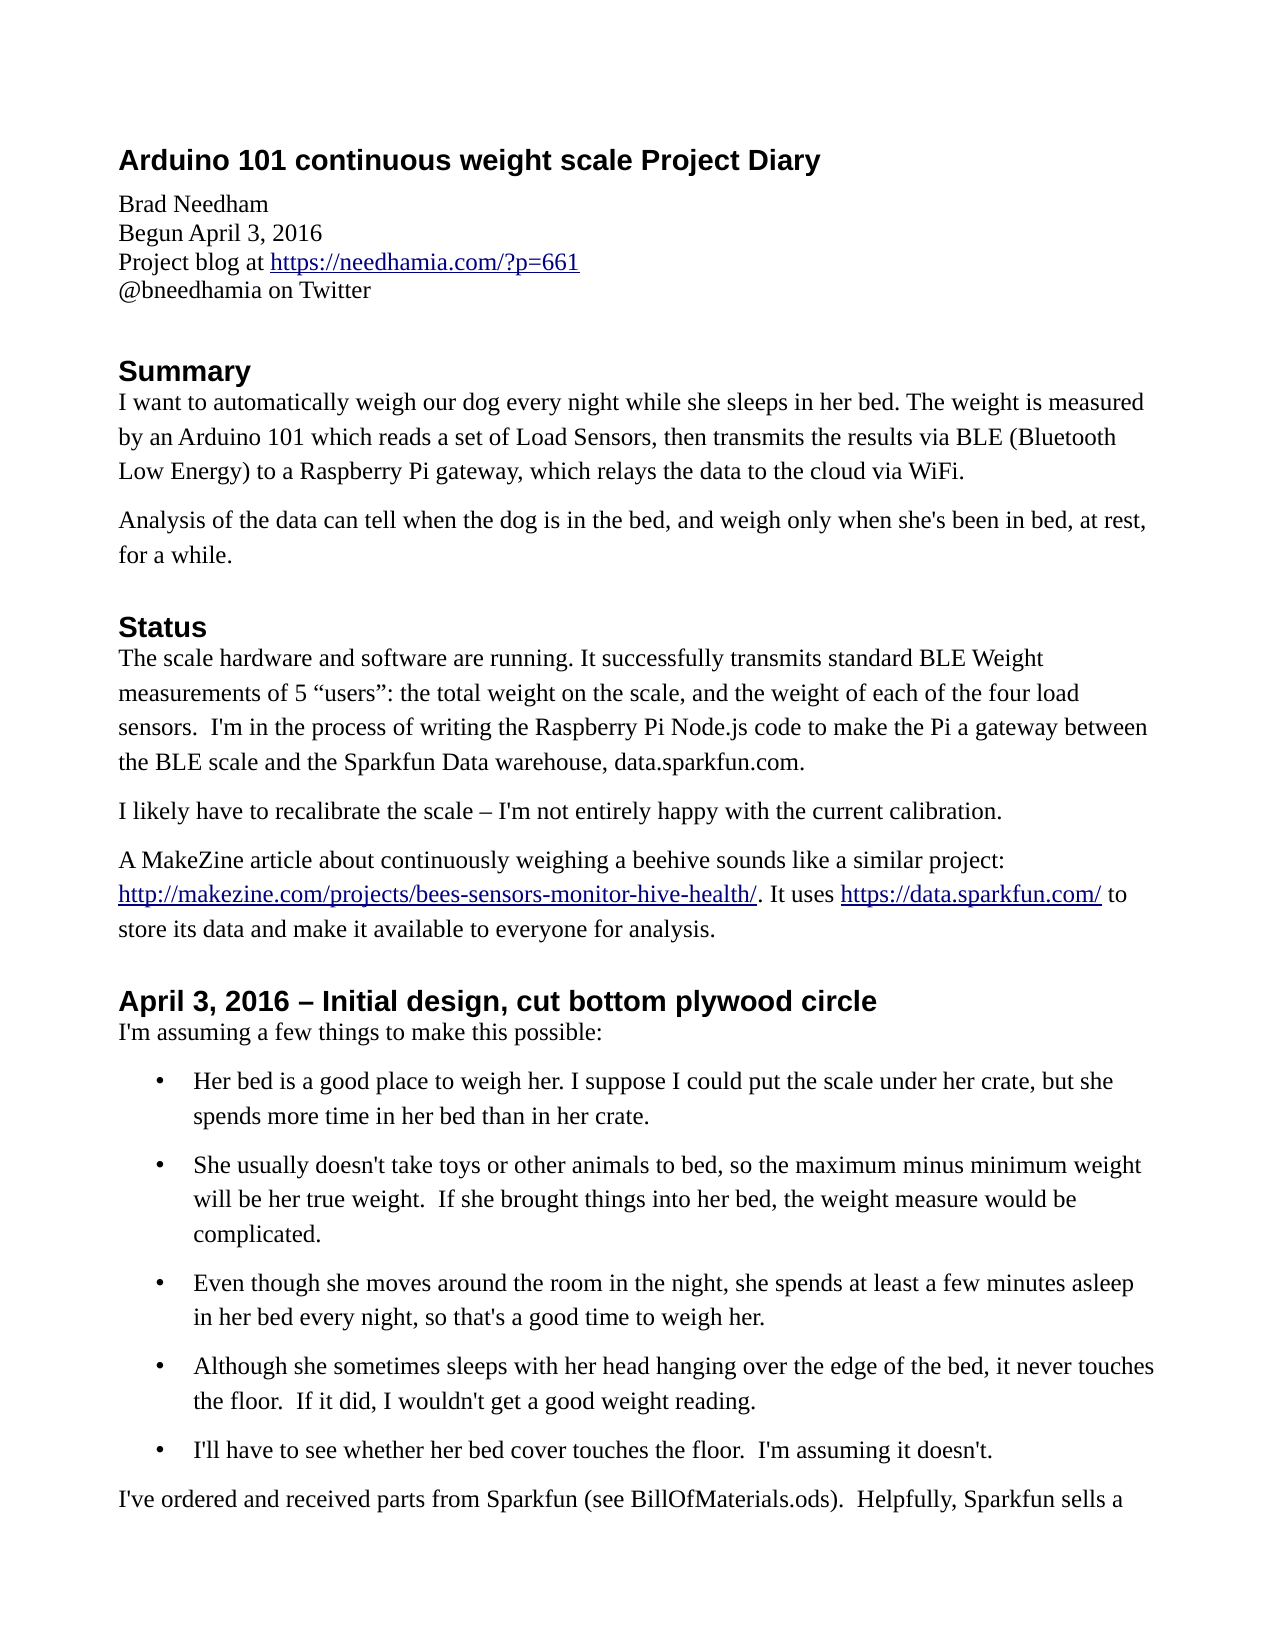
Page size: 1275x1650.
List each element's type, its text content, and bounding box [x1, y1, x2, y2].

text I've ordered and received parts from Sparkfun (see BillOfMaterials.ods). Helpfully, Sparkfun sells a [118, 1484, 1157, 1513]
list Her bed is a good place to weigh her. I suppose I could put the scale under her crate, but she spends more time in her bed than in her crate. [156, 1066, 1157, 1129]
text Project blog at https://needhamia.com/?p=661 [118, 247, 1157, 275]
text I likely have to recalibrate the scale – I'm not entirely happy with the current calibration. [118, 796, 1157, 824]
list Even though she moves around the room in the night, she spends at least a few minutes asleep in her bed every night, so that's a good time to weigh her. [156, 1268, 1157, 1331]
subtitle Arduino 101 continuous weight scale Project Diary [118, 143, 1157, 177]
subtitle April 3, 2016 – Initial design, cut bottom plywood circle [118, 984, 1157, 1017]
text Begun April 3, 2016 [118, 218, 1157, 247]
list I'll have to see whether her bed cover touches the floor. I'm assuming it doesn't. [156, 1435, 1157, 1464]
subtitle Status [118, 610, 1157, 643]
subtitle Summary [118, 354, 1157, 387]
text A MakeZine article about continuously weighing a beehive sounds like a similar project: http://makezine.com/projects/bees-sensors-monitor-hive-health/. It uses https://data.sparkfun.com/ to store its data and make it available to everyone for analysis. [118, 845, 1157, 942]
text Brad Needham [118, 189, 1157, 218]
text I'm assuming a few things to make this possible: [118, 1017, 1157, 1046]
list She usually doesn't take toys or other animals to bed, so the maximum minus minimum weight will be her true weight. If she brought things into her bed, the weight measure would be complicated. [156, 1150, 1157, 1247]
text @bneedhamia on Twitter [118, 275, 1157, 304]
text Analysis of the data can tell when the dog is in the bed, and weigh only when she's been in bed, at rest, for a while. [118, 505, 1157, 568]
list Although she sometimes sleeps with her head hanging over the edge of the bed, it never touches the floor. If it did, I wouldn't get a good weight reading. [156, 1351, 1157, 1414]
text The scale hardware and software are running. It successfully transmits standard BLE Weight measurements of 5 “users”: the total weight on the scale, and the weight of each of the four load sensors. I'm in the process of writing the Raspberry Pi Node.js code to make the Pi a gateway between the BLE scale and the Sparkfun Data warehouse, data.sparkfun.com. [118, 643, 1157, 775]
text I want to automatically weigh our dog every night while she sleeps in her bed. The weight is measured by an Arduino 101 which reads a set of Load Sensors, then transmits the results via BLE (Bluetooth Low Energy) to a Raspberry Pi gateway, which relays the data to the cloud via WiFi. [118, 387, 1157, 485]
